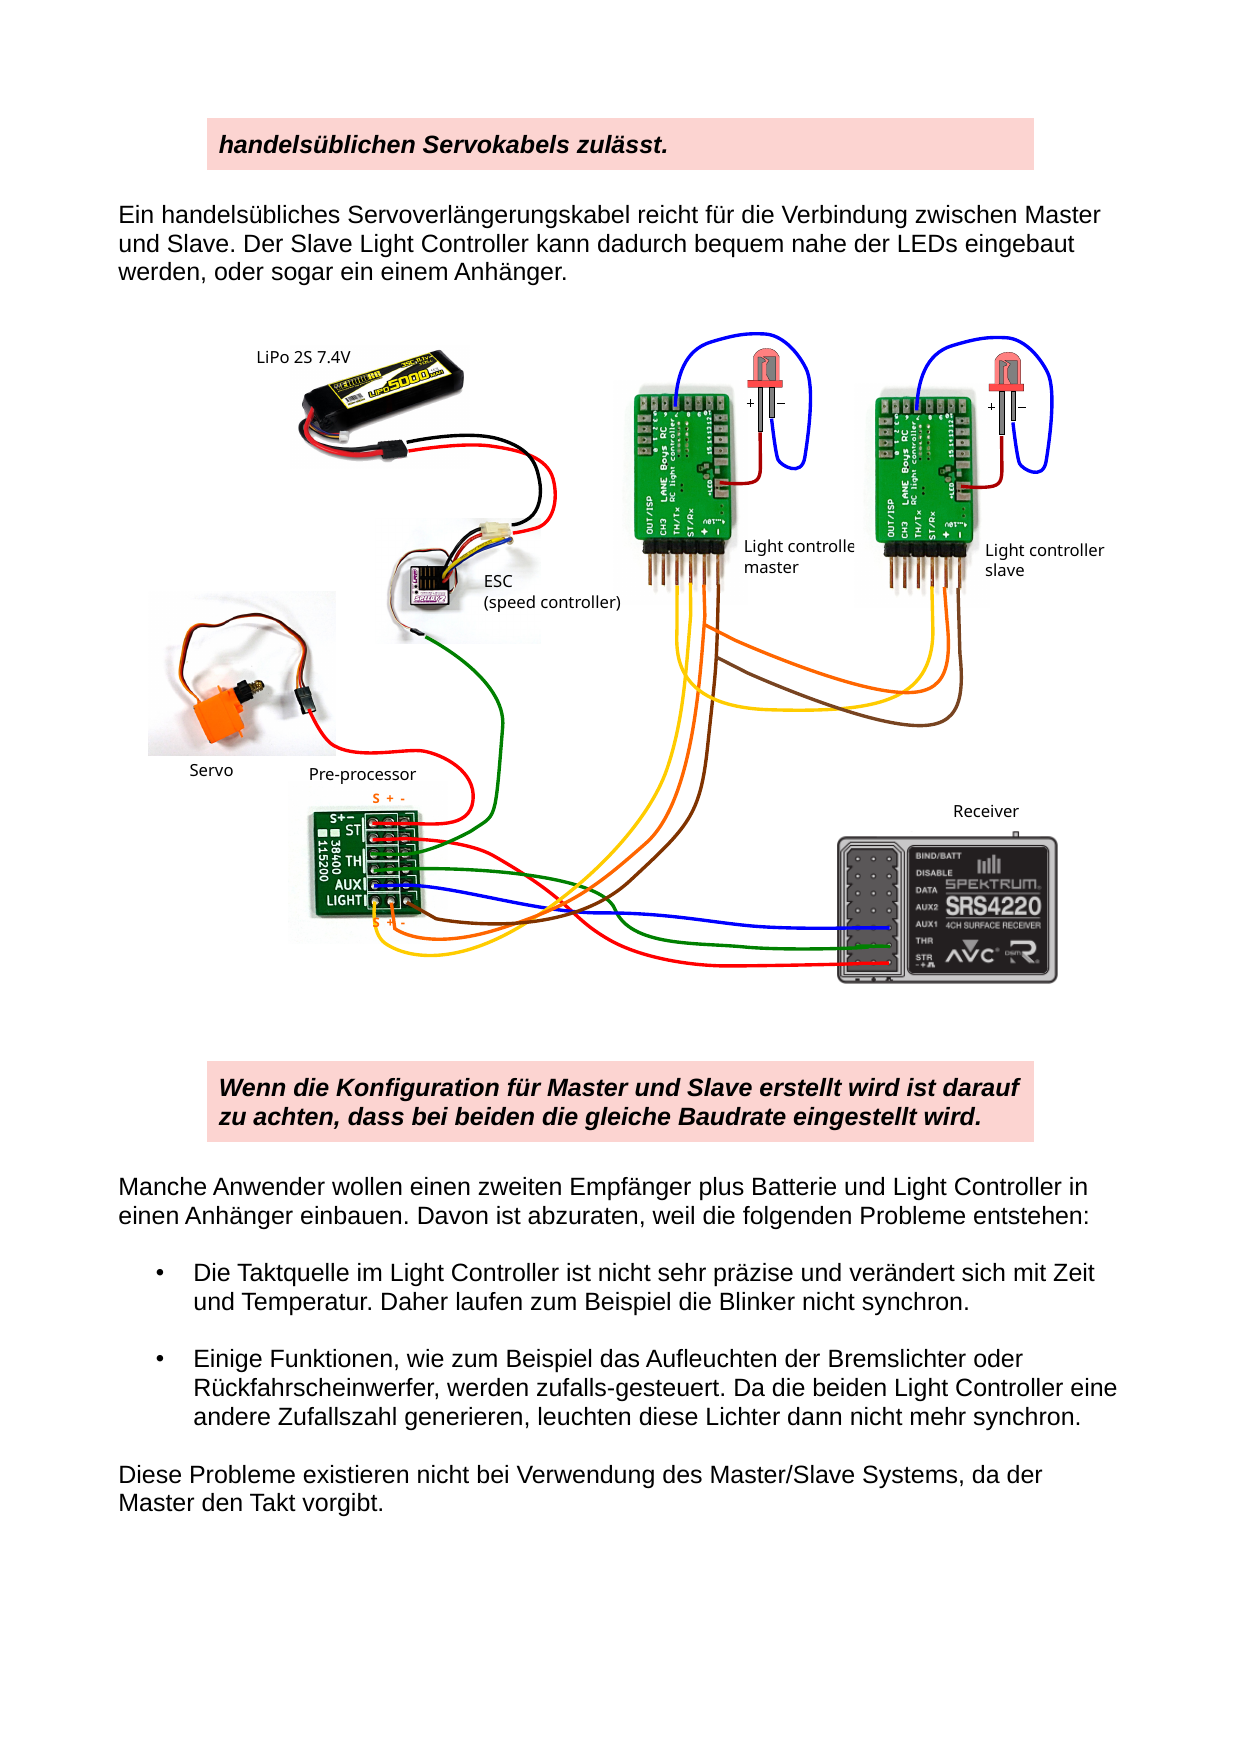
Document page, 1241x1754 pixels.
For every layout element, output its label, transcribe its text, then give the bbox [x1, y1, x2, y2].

text handelsüblichen Servokabels zulässt. [207, 118, 1034, 170]
list Die Taktquelle im Light Controller ist nicht sehr präzise und verändert sich mit Zeit und Temperatur. Daher laufen zum Beispiel die Blinker nicht synchron. [156, 1258, 1122, 1316]
text Wenn die Konfiguration für Master und Slave erstellt wird ist darauf zu achten, dass bei beiden die gleiche Baudrate eingestellt wird. [207, 1061, 1034, 1142]
list Einige Funktionen, wie zum Beispiel das Aufleuchten der Bremslichter oder Rückfahrscheinwerfer, werden zufalls-gesteuert. Da die beiden Light Controller eine andere Zufallszahl generieren, leuchten diese Lichter dann nicht mehr synchron. [156, 1344, 1122, 1431]
text Manche Anwender wollen einen zweiten Empfänger plus Batterie und Light Controller in einen Anhänger einbauen. Davon ist abzuraten, weil die folgenden Probleme entstehen: [118, 1172, 1122, 1229]
text Diese Probleme existieren nicht bei Verwendung des Master/Slave Systems, da der Master den Takt vorgibt. [118, 1459, 1122, 1517]
text Ein handelsübliches Servoverlängerungskabel reicht für die Verbindung zwischen Master und Slave. Der Slave Light Controller kann dadurch bequem nahe der LEDs eingebaut werden, oder sogar ein einem Anhänger. [118, 200, 1122, 286]
